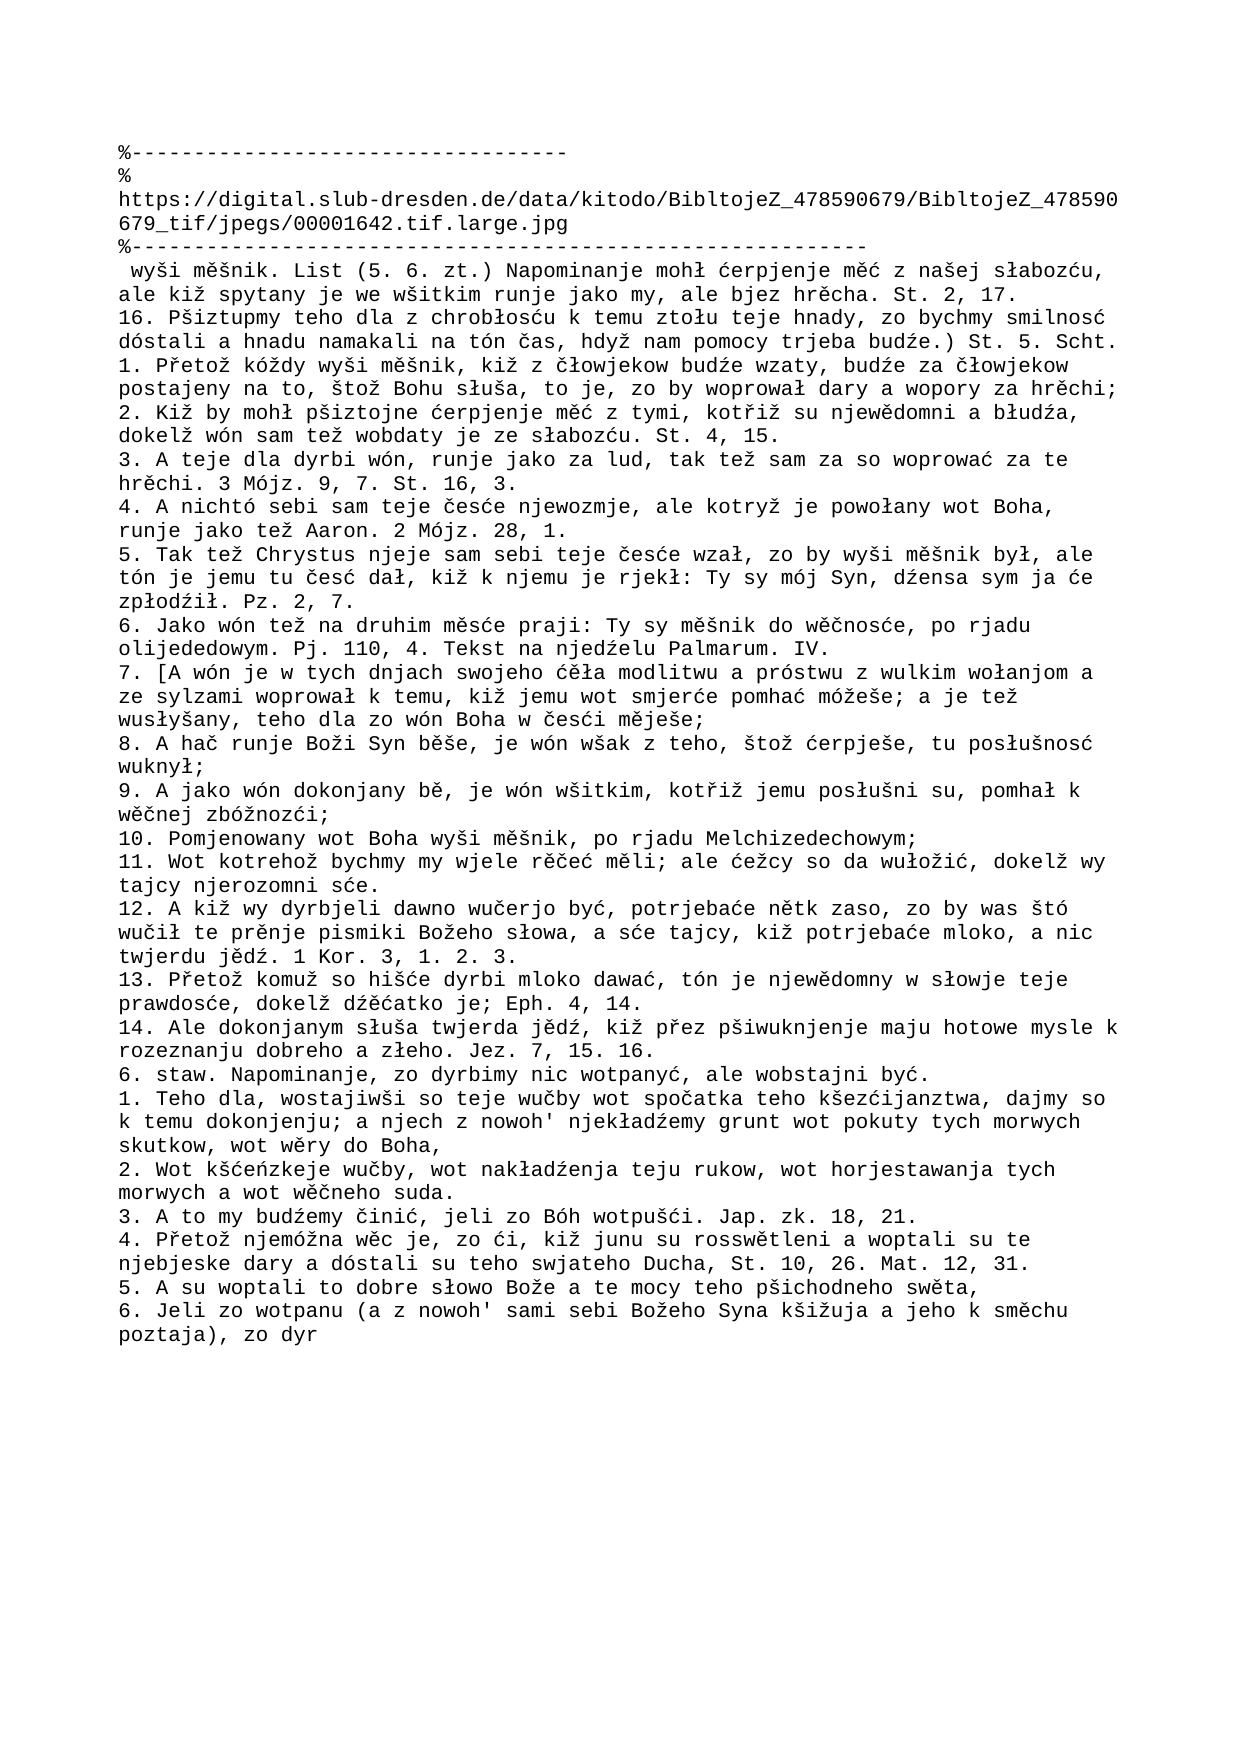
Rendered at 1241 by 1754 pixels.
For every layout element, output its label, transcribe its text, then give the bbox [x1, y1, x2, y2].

text 1. Teho dla, wostajiwši so teje wučby wot spočatka teho kšezćijanztwa, dajmy so k temu dokonjenju; a njech z nowoh' njekładźemy grunt wot pokuty tych morwych skutkow, wot wěry do Boha, [118, 1088, 1122, 1158]
text 16. Pšiztupmy teho dla z chrobłosću k temu ztołu teje hnady, zo bychmy smilnosć dóstali a hnadu namakali na tón čas, hdyž nam pomocy trjeba budźe.) St. 5. Scht. 1. Přetož kóždy wyši měšnik, kiž z čłowjekow budźe wzaty, budźe za čłowjekow postajeny na to, štož Bohu słuša, to je, zo by woprował dary a wopory za hrěchi; [118, 307, 1122, 402]
text 3. A teje dla dyrbi wón, runje jako za lud, tak tež sam za so woprować za te hrěchi. 3 Mójz. 9, 7. St. 16, 3. [118, 449, 1122, 496]
text 13. Přetož komuž so hišće dyrbi mloko dawać, tón je njewědomny w słowje teje prawdosće, dokelž dźěćatko je; Eph. 4, 14. [118, 969, 1122, 1017]
text %----------------------------------------------------------- [118, 236, 1122, 260]
text wyši měšnik. List (5. 6. zt.) Napominanje mohł ćerpjenje měć z našej słabozću, ale kiž spytany je we wšitkim runje jako my, ale bjez hrěcha. St. 2, 17. [118, 260, 1122, 307]
text 14. Ale dokonjanym słuša twjerda jědź, kiž přez pšiwuknjenje maju hotowe mysle k rozeznanju dobreho a złeho. Jez. 7, 15. 16. [118, 1017, 1122, 1064]
text 4. Přetož njemóžna wěc je, zo ći, kiž junu su rosswětleni a woptali su te njebjeske dary a dóstali su teho swjateho Ducha, St. 10, 26. Mat. 12, 31. [118, 1229, 1122, 1277]
text 5. A su woptali to dobre słowo Bože a te mocy teho pšichodneho swěta, [118, 1277, 1122, 1300]
text 12. A kiž wy dyrbjeli dawno wučerjo być, potrjebaće nětk zaso, zo by was štó wučił te prěnje pismiki Božeho słowa, a sće tajcy, kiž potrjebaće mloko, a nic twjerdu jědź. 1 Kor. 3, 1. 2. 3. [118, 898, 1122, 969]
text 11. Wot kotrehož bychmy my wjele rěčeć měli; ale ćežcy so da wułožić, dokelž wy tajcy njerozomni sće. [118, 851, 1122, 898]
text % https://digital.slub-dresden.de/data/kitodo/BibltojeZ_478590679/BibltojeZ_478590679_tif/jpegs/00001642.tif.large.jpg [118, 165, 1122, 236]
text 6. Jeli zo wotpanu (a z nowoh' sami sebi Božeho Syna kšižuja a jeho k směchu poztaja), zo dyr [118, 1300, 1122, 1348]
text 9. A jako wón dokonjany bě, je wón wšitkim, kotřiž jemu posłušni su, pomhał k wěčnej zbóžnozći; [118, 780, 1122, 827]
text 4. A nichtó sebi sam teje česće njewozmje, ale kotryž je powołany wot Boha, runje jako tež Aaron. 2 Mójz. 28, 1. [118, 496, 1122, 544]
text 8. A hač runje Boži Syn běše, je wón wšak z teho, štož ćerpješe, tu posłušnosć wuknył; [118, 733, 1122, 780]
text %----------------------------------- [118, 142, 1122, 165]
text 6. Jako wón tež na druhim měsće praji: Ty sy měšnik do wěčnosće, po rjadu olijededowym. Pj. 110, 4. Tekst na njedźelu Palmarum. IV. [118, 615, 1122, 662]
text 6. staw. Napominanje, zo dyrbimy nic wotpanyć, ale wobstajni być. [118, 1064, 1122, 1088]
text 10. Pomjenowany wot Boha wyši měšnik, po rjadu Melchizedechowym; [118, 827, 1122, 851]
text 3. A to my budźemy činić, jeli zo Bóh wotpušći. Jap. zk. 18, 21. [118, 1206, 1122, 1229]
text 2. Wot kšćeńzkeje wučby, wot nakładźenja teju rukow, wot horjestawanja tych morwych a wot wěčneho suda. [118, 1158, 1122, 1206]
text 7. [A wón je w tych dnjach swojeho ćěła modlitwu a próstwu z wulkim wołanjom a ze sylzami woprował k temu, kiž jemu wot smjerće pomhać móžeše; a je tež wusłyšany, teho dla zo wón Boha w česći měješe; [118, 662, 1122, 733]
text 5. Tak tež Chrystus njeje sam sebi teje česće wzał, zo by wyši měšnik był, ale tón je jemu tu česć dał, kiž k njemu je rjekł: Ty sy mój Syn, dźensa sym ja će zpłodźił. Pz. 2, 7. [118, 544, 1122, 615]
text 2. Kiž by mohł pšiztojne ćerpjenje měć z tymi, kotřiž su njewědomni a błudźa, dokelž wón sam tež wobdaty je ze słabozću. St. 4, 15. [118, 402, 1122, 449]
